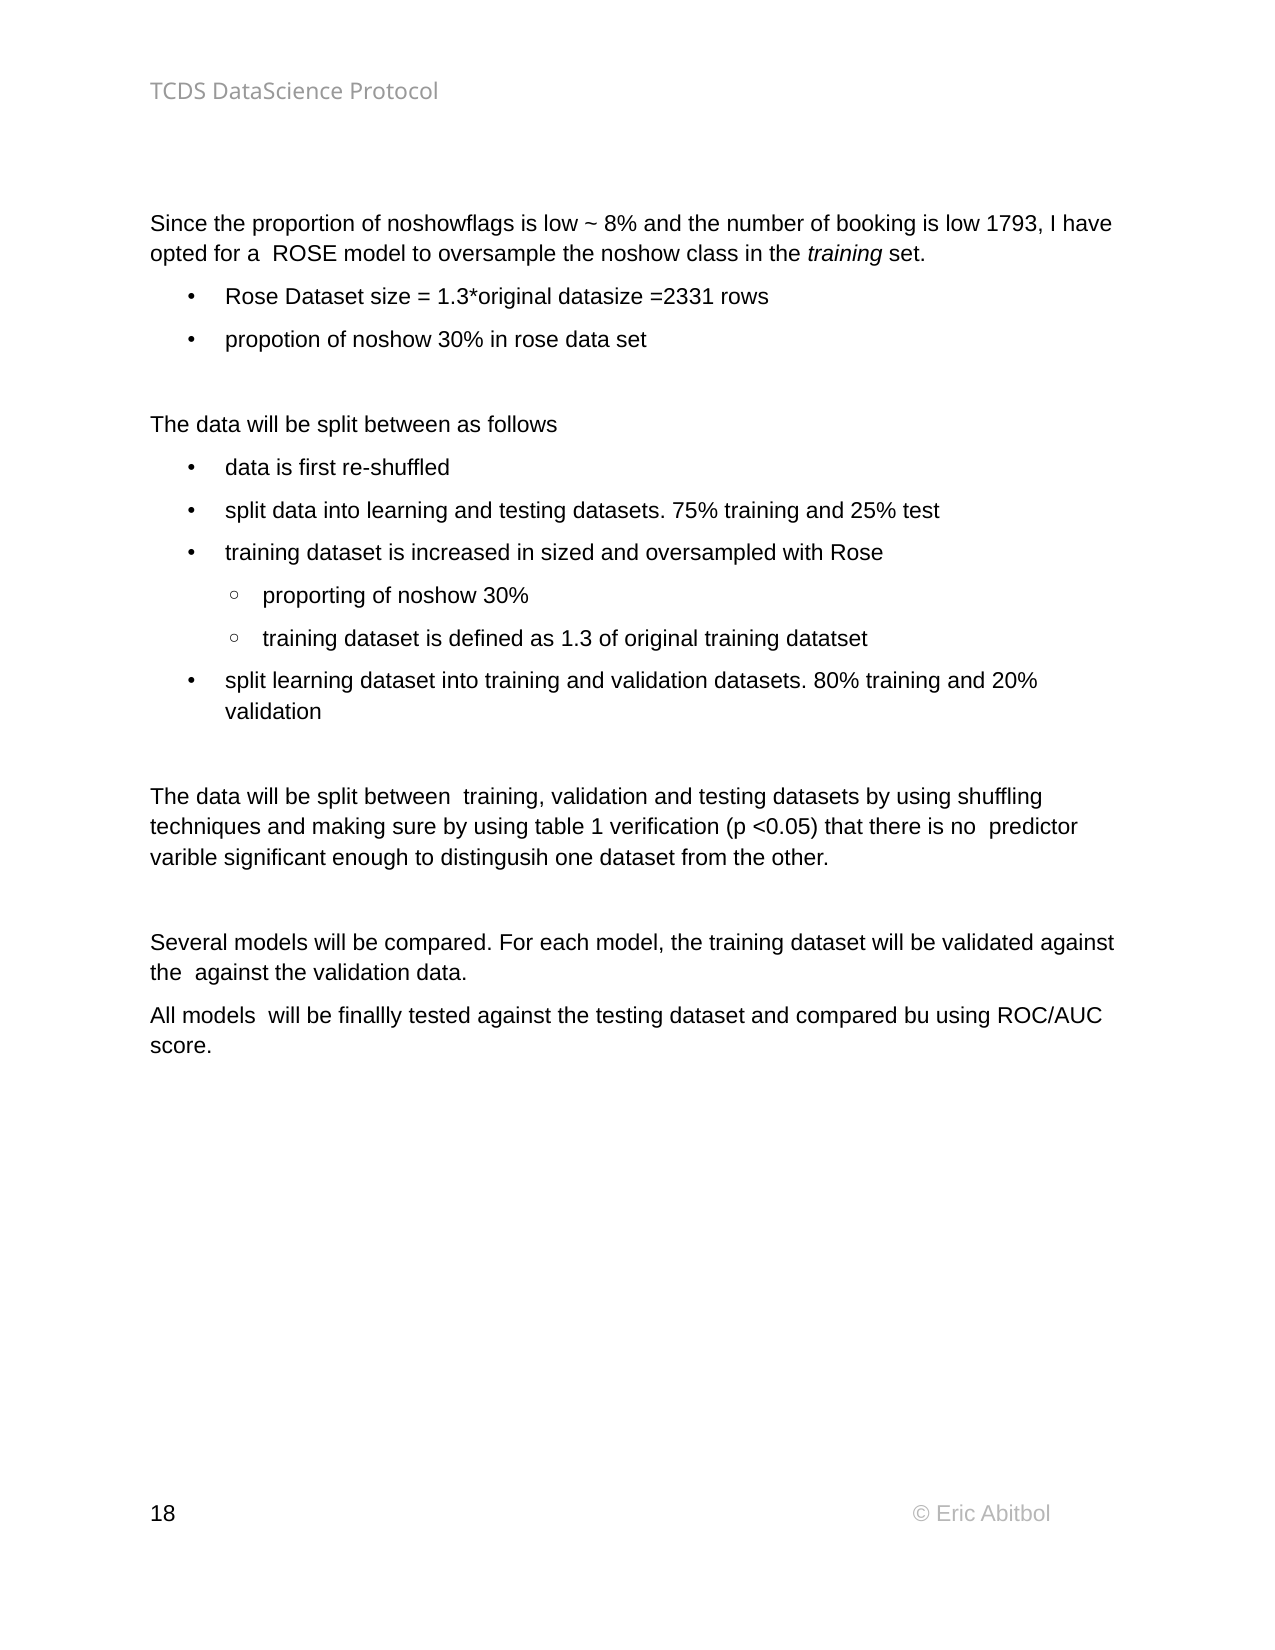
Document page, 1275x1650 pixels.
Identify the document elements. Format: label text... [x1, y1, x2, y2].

text The data will be split between training, validation and testing datasets by using shuffling techniques and making sure by using table 1 verification (p <0.05) that there is no predictor varible significant enough to distingusih one dataset from the other. [150, 783, 1125, 870]
text Several models will be compared. For each model, the training dataset will be validated against the against the validation data. [150, 929, 1125, 986]
list data is first re-shuffled [187, 454, 1125, 480]
text Since the proportion of noshowflags is low ~ 8% and the number of booking is low 1793, I have opted for a ROSE model to oversample the noshow class in the training set. [150, 210, 1125, 267]
list Rose Dataset size = 1.3*original datasize =2331 rows [187, 283, 1125, 309]
list propotion of noshow 30% in rose data set [187, 326, 1125, 352]
list training dataset is defined as 1.3 of original training datatset [225, 625, 1125, 651]
text The data will be split between as follows [150, 411, 1125, 438]
list split data into learning and testing datasets. 75% training and 25% test [187, 497, 1125, 523]
list proporting of noshow 30% [225, 582, 1125, 608]
text All models will be finallly tested against the testing dataset and compared bu using ROC/AUC score. [150, 1002, 1125, 1058]
list split learning dataset into training and validation datasets. 80% training and 20% validation [187, 667, 1125, 724]
list training dataset is increased in sized and oversampled with Rose [187, 539, 1125, 566]
